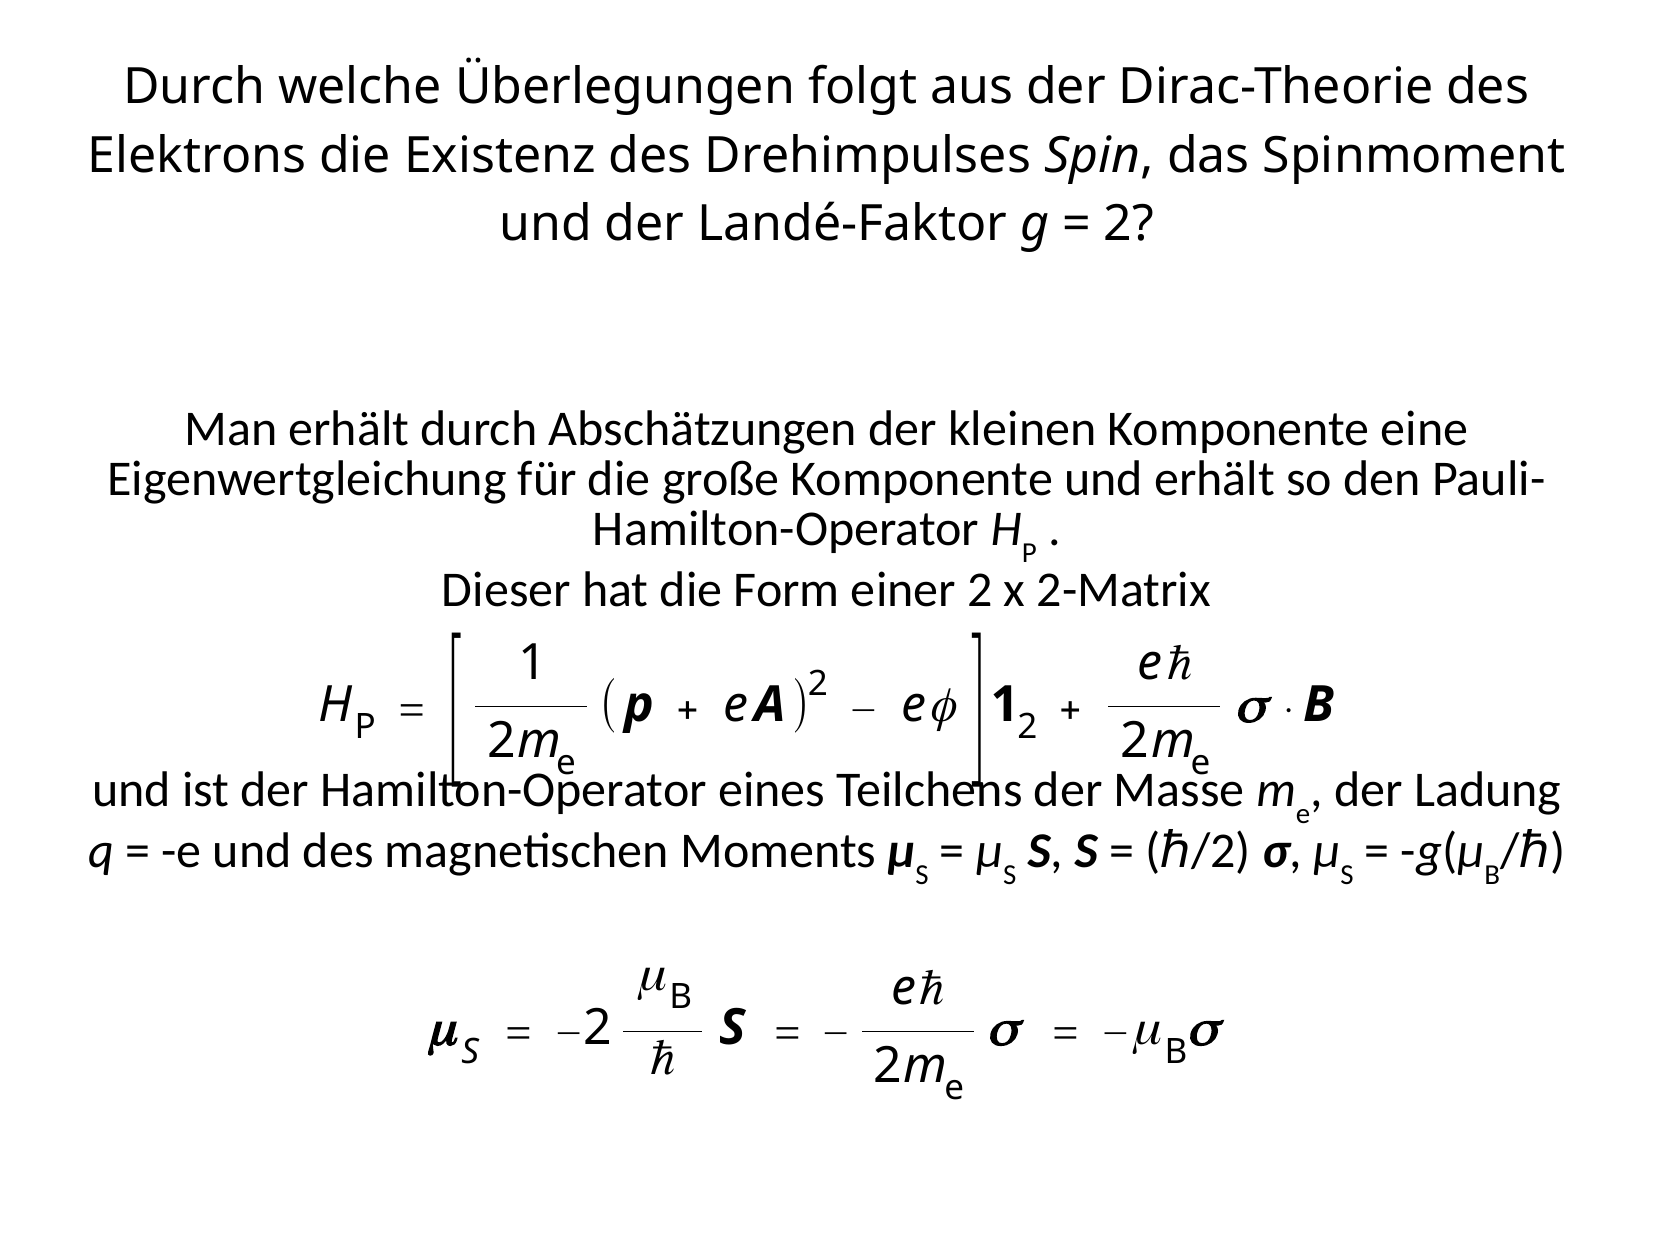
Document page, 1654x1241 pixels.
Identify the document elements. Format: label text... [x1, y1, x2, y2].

title Durch welche Überlegungen folgt aus der Dirac-Theorie des Elektrons die Existenz des Drehimpulses Spin, das Spinmoment und der Landé-Faktor g = 2? [82, 49, 1571, 257]
chart [419, 957, 1235, 1110]
subtitle Man erhält durch Abschätzungen der kleinen Komponente eine Eigenwertgleichung für die große Komponente und erhält so den Pauli-Hamilton-Operator HP . Dieser hat die Form einer 2 x 2-Matrix und ist der Hamilton-Operator eines Teilchens der Masse me, der Ladung q = -e und des magnetischen Moments μS = μS S, S = (ℏ/2) σ, μS = -g(μB/ℏ) [82, 290, 1571, 1010]
chart [312, 629, 1341, 788]
